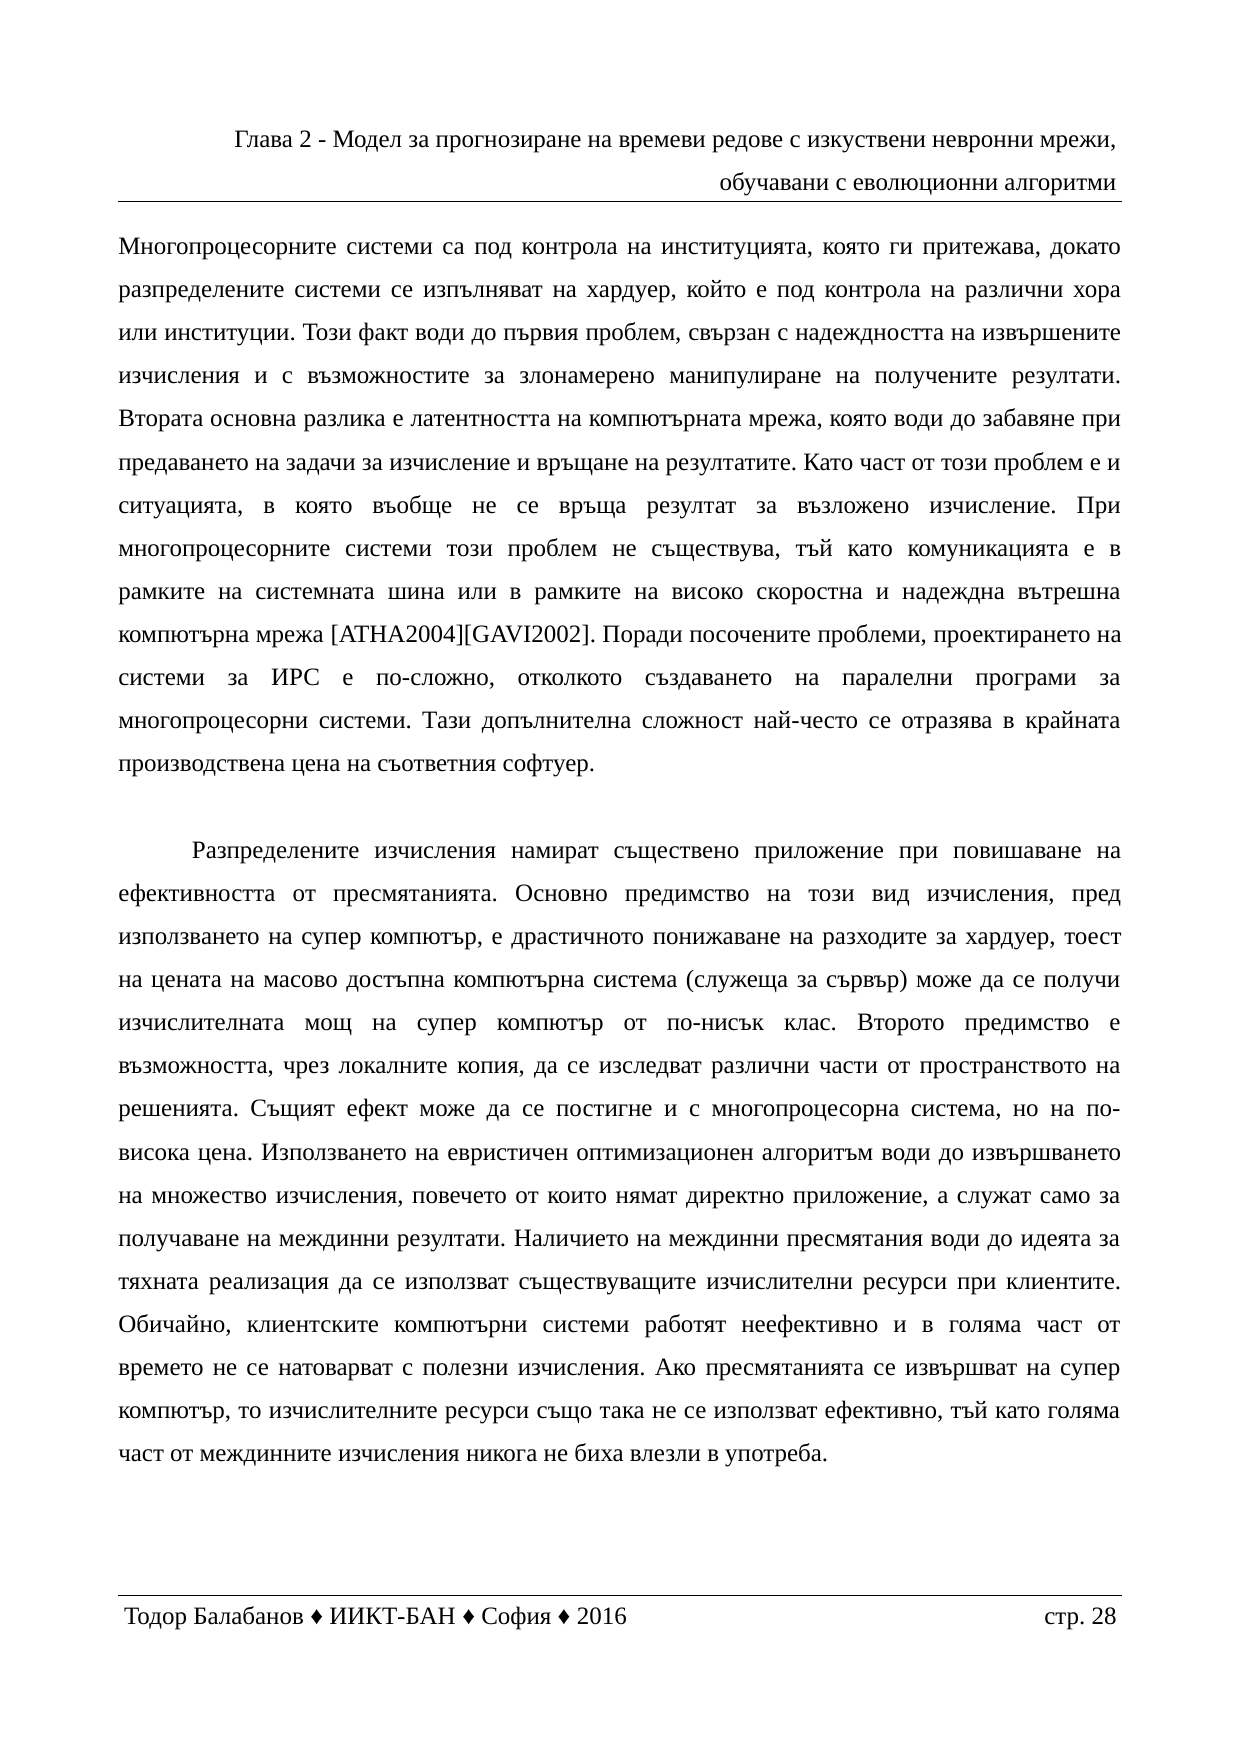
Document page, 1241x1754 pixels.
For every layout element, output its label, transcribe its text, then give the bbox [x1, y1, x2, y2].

text Разпределените изчисления намират съществено приложение при повишаване на ефективността от пресмятанията. Основно предимство на този вид изчисления, пред използването на супер компютър, е драстичното понижаване на разходите за хардуер, тоест на цената на масово достъпна компютърна система (служеща за сървър) може да се получи изчислителната мощ на супер компютър от по-нисък клас. Второто предимство е възможността, чрез локалните копия, да се изследват различни части от пространството на решенията. Същият ефект може да се постигне и с многопроцесорна система, но на по-висока цена. Използването на евристичен оптимизационен алгоритъм води до извършването на множество изчисления, повечето от които нямат директно приложение, а служат само за получаване на междинни резултати. Наличието на междинни пресмятания води до идеята за тяхната реализация да се използват съществуващите изчислителни ресурси при клиентите. Обичайно, клиентските компютърни системи работят неефективно и в голяма част от времето не се натоварват с полезни изчисления. Ако пресмятанията се извършват на супер компютър, то изчислителните ресурси също така не се използват ефективно, тъй като голяма част от междинните изчисления никога не биха влезли в употреба. [118, 835, 1122, 1467]
text Многопроцесорните системи са под контрола на институцията, която ги притежава, докато разпределените системи се изпълняват на хардуер, който е под контрола на различни хора или институции. Този факт води до първия проблем, свързан с надеждността на извършените изчисления и с възможностите за злонамерено манипулиране на получените резултати. Втората основна разлика е латентността на компютърната мрежа, която води до забавяне при предаването на задачи за изчисление и връщане на резултатите. Като част от този проблем е и ситуацията, в която въобще не се връща резултат за възложено изчисление. При многопроцесорните системи този проблем не съществува, тъй като комуникацията е в рамките на системната шина или в рамките на високо скоростна и надеждна вътрешна компютърна мрежа [ATHA2004][GAVI2002]. Поради посочените проблеми, проектирането на системи за ИРС е по-сложно, отколкото създаването на паралелни програми за многопроцесорни системи. Тази допълнителна сложност най-често се отразява в крайната производствена цена на съответния софтуер. [118, 231, 1122, 777]
